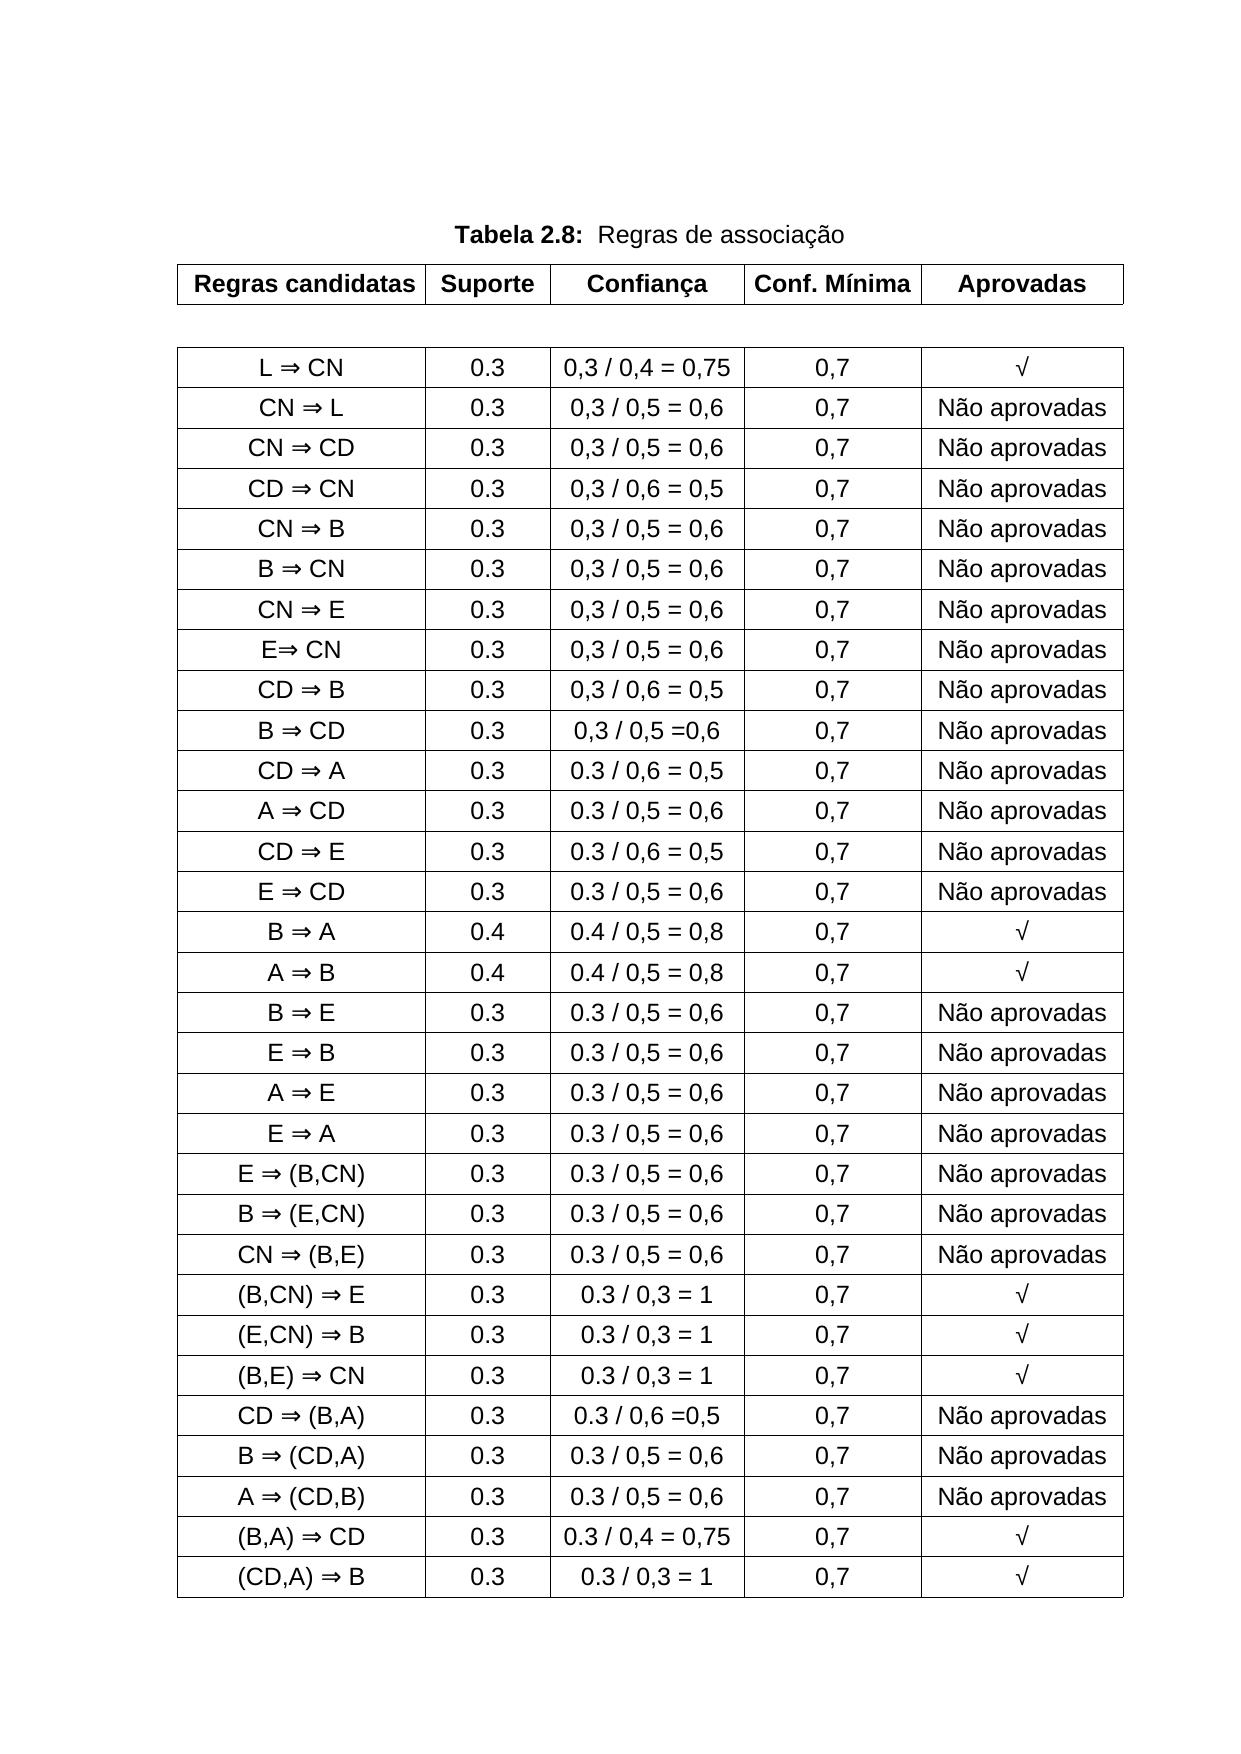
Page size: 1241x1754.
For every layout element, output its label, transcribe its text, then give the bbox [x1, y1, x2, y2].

table_cell 0.3 / 0,3 = 1 [551, 1316, 744, 1355]
table_header L ⇒ CN [178, 348, 425, 387]
table_cell 0,7 [745, 953, 921, 992]
table_cell CD ⇒ B [178, 671, 425, 710]
table_cell B ⇒ CD [178, 711, 425, 750]
table_cell 0.3 / 0,6 = 0,5 [551, 832, 744, 871]
table_cell 0.3 [426, 1235, 550, 1274]
table_cell 0.4 / 0,5 = 0,8 [551, 912, 744, 952]
table_cell 0.3 [426, 1074, 550, 1113]
table_cell 0.3 [426, 1517, 550, 1556]
table_cell Não aprovadas [922, 1235, 1123, 1274]
table_cell B ⇒ (CD,A) [178, 1436, 425, 1476]
table_cell 0.3 / 0,5 = 0,6 [551, 791, 744, 831]
table_cell 0.4 [426, 953, 550, 992]
table_cell 0.3 [426, 1154, 550, 1193]
table_cell 0.3 [426, 711, 550, 750]
table_cell (B,CN) ⇒ E [178, 1275, 425, 1314]
table_cell (B,E) ⇒ CN [178, 1356, 425, 1395]
table_header Confiança [551, 265, 744, 304]
table_cell 0,3 / 0,5 = 0,6 [551, 590, 744, 629]
table_cell √ [922, 1517, 1123, 1556]
table_cell A ⇒ (CD,B) [178, 1477, 425, 1516]
table_cell (B,A) ⇒ CD [178, 1517, 425, 1556]
table_cell 0,7 [745, 832, 921, 871]
table_cell B ⇒ CN [178, 550, 425, 589]
table_cell 0.3 [426, 1033, 550, 1073]
table_cell 0.3 [426, 1436, 550, 1476]
table_cell CN ⇒ (B,E) [178, 1235, 425, 1274]
table_cell B ⇒ A [178, 912, 425, 952]
table_cell 0.3 / 0,3 = 1 [551, 1356, 744, 1395]
table_cell Não aprovadas [922, 791, 1123, 831]
table_cell √ [922, 912, 1123, 952]
table_cell 0.3 / 0,5 = 0,6 [551, 1235, 744, 1274]
table_cell 0,7 [745, 1275, 921, 1314]
table_cell Não aprovadas [922, 429, 1123, 468]
table_cell 0.4 / 0,5 = 0,8 [551, 953, 744, 992]
table_cell 0,7 [745, 509, 921, 548]
table_cell 0,3 / 0,6 = 0,5 [551, 671, 744, 710]
table_cell 0,7 [745, 711, 921, 750]
table_cell Não aprovadas [922, 993, 1123, 1032]
table_cell 0.3 [426, 1557, 550, 1597]
table_cell Não aprovadas [922, 550, 1123, 589]
table_header Aprovadas [922, 265, 1123, 304]
table_cell Não aprovadas [922, 1154, 1123, 1193]
table_cell 0,7 [745, 1316, 921, 1355]
table_cell 0.3 / 0,3 = 1 [551, 1275, 744, 1314]
table_cell A ⇒ CD [178, 791, 425, 831]
table_cell Não aprovadas [922, 509, 1123, 548]
table_cell 0,7 [745, 1074, 921, 1113]
table_cell 0.3 [426, 630, 550, 669]
table_cell 0.3 [426, 1275, 550, 1314]
table_cell CD ⇒ CN [178, 469, 425, 508]
table_cell 0.3 [426, 388, 550, 428]
table_cell √ [922, 1356, 1123, 1395]
table_cell 0.3 / 0,4 = 0,75 [551, 1517, 744, 1556]
table_cell 0.3 [426, 872, 550, 911]
table_cell 0.3 [426, 469, 550, 508]
table_cell 0.3 [426, 1396, 550, 1435]
table_cell 0.3 [426, 832, 550, 871]
table_cell √ [922, 953, 1123, 992]
table_cell 0,7 [745, 1557, 921, 1597]
table_cell 0,3 / 0,5 =0,6 [551, 711, 744, 750]
table_cell 0,7 [745, 630, 921, 669]
table_header 0.3 [426, 348, 550, 387]
table_cell 0.3 [426, 791, 550, 831]
table_cell CN ⇒ E [178, 590, 425, 629]
table_cell Não aprovadas [922, 1074, 1123, 1113]
table_cell 0,7 [745, 469, 921, 508]
table_header Suporte [426, 265, 550, 304]
table_cell 0.3 / 0,5 = 0,6 [551, 1114, 744, 1153]
table_cell CD ⇒ (B,A) [178, 1396, 425, 1435]
table_cell B ⇒ (E,CN) [178, 1195, 425, 1234]
table_cell 0.3 [426, 429, 550, 468]
table_cell CN ⇒ L [178, 388, 425, 428]
table_cell 0,7 [745, 429, 921, 468]
table_cell E ⇒ (B,CN) [178, 1154, 425, 1193]
table_cell 0,7 [745, 872, 921, 911]
table_cell (CD,A) ⇒ B [178, 1557, 425, 1597]
table_cell √ [922, 1275, 1123, 1314]
table_cell 0,3 / 0,6 = 0,5 [551, 469, 744, 508]
table_cell (E,CN) ⇒ B [178, 1316, 425, 1355]
text Tabela 2.8: Regras de associação [177, 220, 1122, 249]
table_cell Não aprovadas [922, 590, 1123, 629]
table_cell Não aprovadas [922, 630, 1123, 669]
table_cell E ⇒ B [178, 1033, 425, 1073]
table_cell 0.3 [426, 550, 550, 589]
table_cell 0.4 [426, 912, 550, 952]
table_cell 0,7 [745, 1114, 921, 1153]
table_cell Não aprovadas [922, 1033, 1123, 1073]
table_cell CD ⇒ E [178, 832, 425, 871]
table_cell Não aprovadas [922, 832, 1123, 871]
table_cell E ⇒ A [178, 1114, 425, 1153]
table_cell Não aprovadas [922, 1436, 1123, 1476]
table_cell CN ⇒ CD [178, 429, 425, 468]
table_cell 0.3 / 0,5 = 0,6 [551, 1074, 744, 1113]
table_cell 0.3 [426, 993, 550, 1032]
table_cell Não aprovadas [922, 1114, 1123, 1153]
table_cell 0.3 / 0,5 = 0,6 [551, 993, 744, 1032]
table_cell 0,7 [745, 550, 921, 589]
table_cell 0,3 / 0,5 = 0,6 [551, 388, 744, 428]
table_cell 0,7 [745, 1195, 921, 1234]
table_cell 0,7 [745, 1356, 921, 1395]
table_cell 0,7 [745, 751, 921, 790]
table_cell E⇒ CN [178, 630, 425, 669]
table_cell CN ⇒ B [178, 509, 425, 548]
table_cell 0.3 [426, 671, 550, 710]
table_cell 0,7 [745, 388, 921, 428]
table_cell 0,7 [745, 1517, 921, 1556]
table_cell 0.3 [426, 509, 550, 548]
table_cell 0,7 [745, 1033, 921, 1073]
table_cell 0,3 / 0,5 = 0,6 [551, 550, 744, 589]
table_header 0,3 / 0,4 = 0,75 [551, 348, 744, 387]
table_cell A ⇒ E [178, 1074, 425, 1113]
table_cell 0.3 [426, 751, 550, 790]
table_cell Não aprovadas [922, 872, 1123, 911]
table_cell Não aprovadas [922, 671, 1123, 710]
table_cell 0.3 / 0,5 = 0,6 [551, 1477, 744, 1516]
table_cell 0.3 / 0,5 = 0,6 [551, 1154, 744, 1193]
table_cell 0.3 / 0,5 = 0,6 [551, 1436, 744, 1476]
table_cell 0,7 [745, 1235, 921, 1274]
table_header Conf. Mínima [745, 265, 921, 304]
table_cell Não aprovadas [922, 1477, 1123, 1516]
table_cell Não aprovadas [922, 388, 1123, 428]
table_cell 0,7 [745, 791, 921, 831]
table_header √ [922, 348, 1123, 387]
table_cell √ [922, 1316, 1123, 1355]
table_cell 0.3 [426, 590, 550, 629]
table_cell Não aprovadas [922, 1396, 1123, 1435]
table_cell B ⇒ E [178, 993, 425, 1032]
table_cell 0.3 [426, 1114, 550, 1153]
table_cell 0.3 / 0,5 = 0,6 [551, 1033, 744, 1073]
table_cell 0.3 / 0,3 = 1 [551, 1557, 744, 1597]
table_cell 0,7 [745, 671, 921, 710]
table_header 0,7 [745, 348, 921, 387]
table_cell 0,7 [745, 1396, 921, 1435]
table_cell 0.3 [426, 1356, 550, 1395]
table_cell 0,3 / 0,5 = 0,6 [551, 630, 744, 669]
table_cell A ⇒ B [178, 953, 425, 992]
table_cell CD ⇒ A [178, 751, 425, 790]
table_cell 0,3 / 0,5 = 0,6 [551, 429, 744, 468]
table_cell 0,7 [745, 912, 921, 952]
table_header Regras candidatas [178, 265, 425, 304]
table_cell √ [922, 1557, 1123, 1597]
table_cell 0.3 / 0,6 = 0,5 [551, 751, 744, 790]
table_cell 0,3 / 0,5 = 0,6 [551, 509, 744, 548]
table_cell Não aprovadas [922, 1195, 1123, 1234]
table_cell 0,7 [745, 1436, 921, 1476]
table_cell Não aprovadas [922, 751, 1123, 790]
table_cell 0,7 [745, 590, 921, 629]
table_cell 0.3 [426, 1316, 550, 1355]
table_cell 0.3 / 0,6 =0,5 [551, 1396, 744, 1435]
table_cell Não aprovadas [922, 711, 1123, 750]
table_cell E ⇒ CD [178, 872, 425, 911]
table_cell 0,7 [745, 1154, 921, 1193]
table_cell 0.3 / 0,5 = 0,6 [551, 872, 744, 911]
table_cell 0,7 [745, 993, 921, 1032]
table_cell 0.3 / 0,5 = 0,6 [551, 1195, 744, 1234]
table_cell 0,7 [745, 1477, 921, 1516]
table_cell 0.3 [426, 1477, 550, 1516]
table_cell 0.3 [426, 1195, 550, 1234]
table_cell Não aprovadas [922, 469, 1123, 508]
